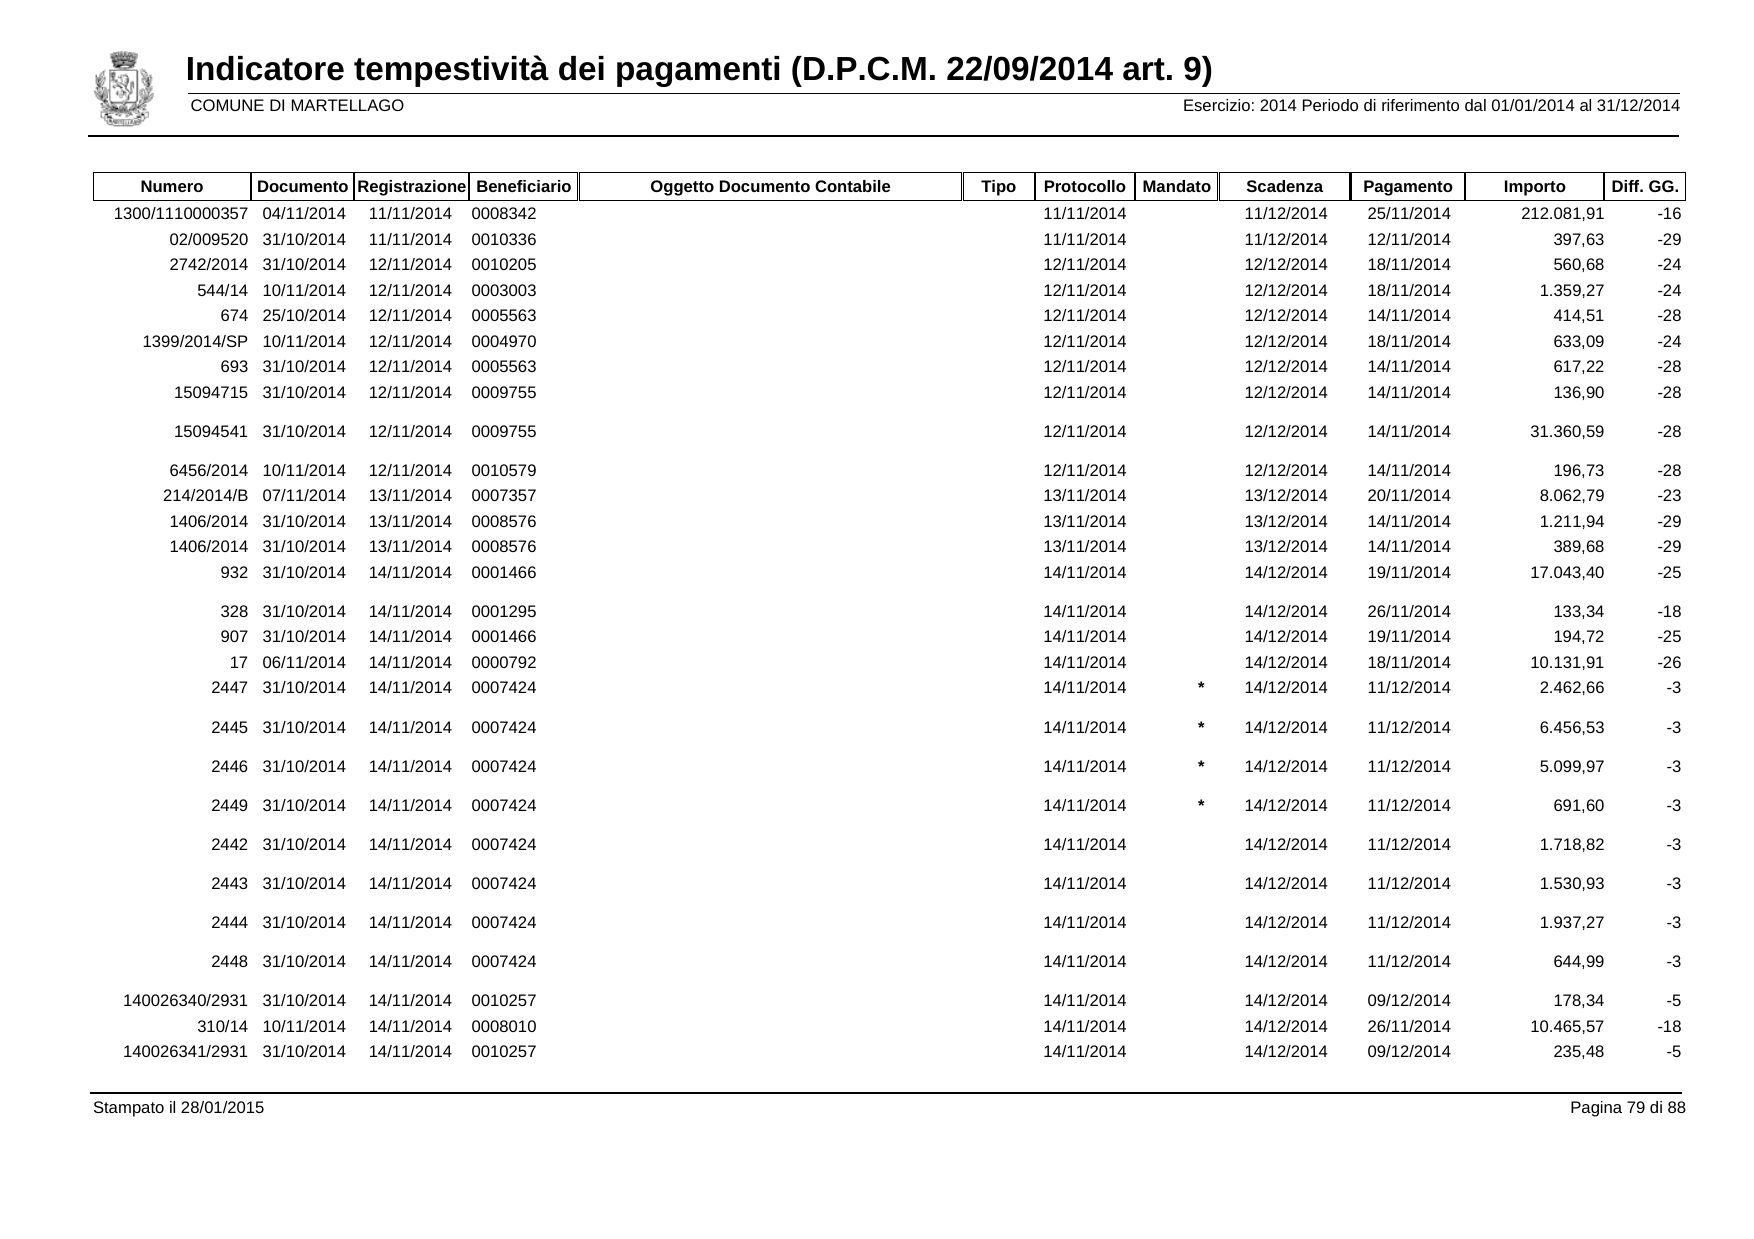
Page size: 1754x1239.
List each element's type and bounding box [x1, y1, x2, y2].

picture [92, 50, 159, 129]
